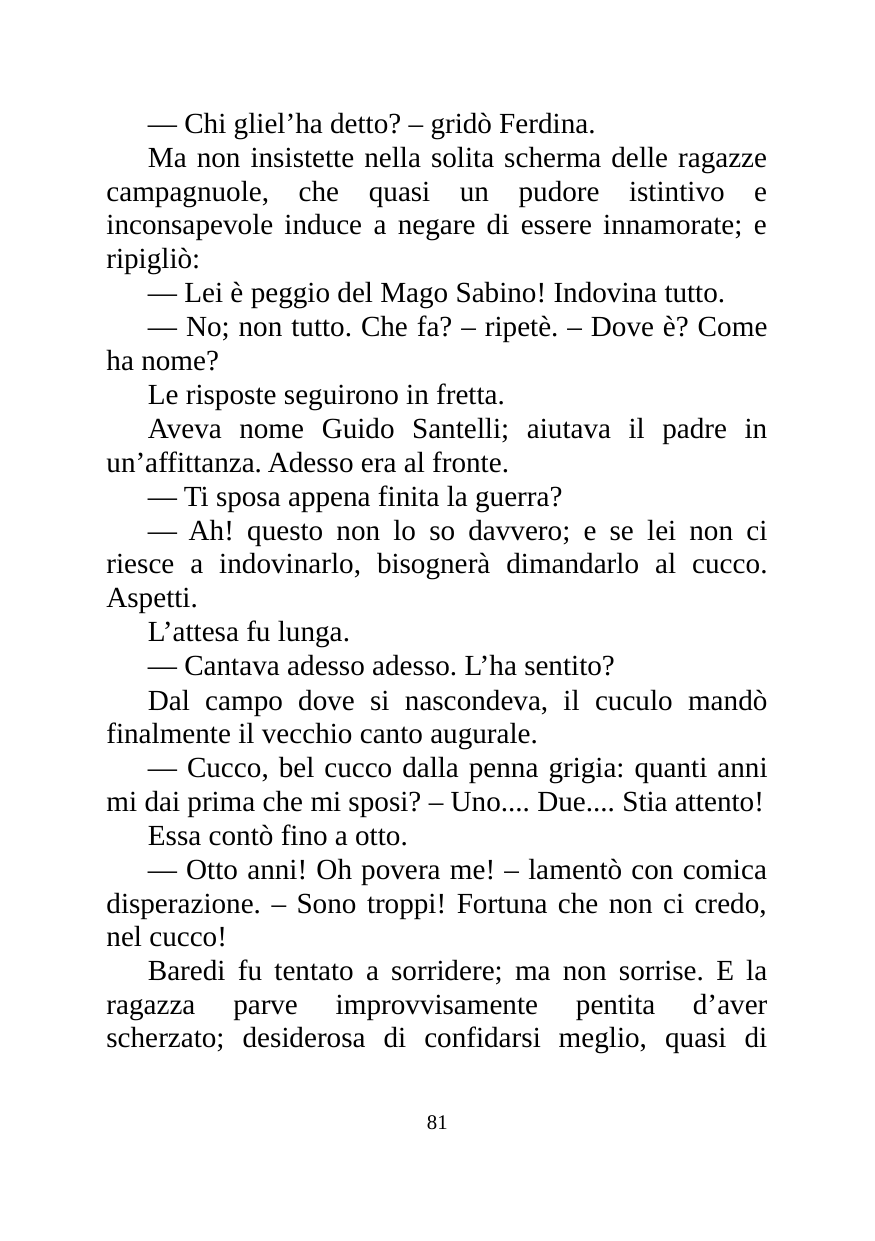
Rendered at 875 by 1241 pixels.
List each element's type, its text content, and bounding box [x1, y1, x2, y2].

text Essa contò fino a otto. [106, 818, 768, 852]
text — Cantava adesso adesso. L’ha sentito? [106, 648, 768, 682]
text Le risposte seguirono in fretta. [106, 377, 768, 411]
text Ma non insistette nella solita scherma delle ragazze campagnuole, che quasi un pudore istintivo e inconsapevole induce a negare di essere innamorate; e ripigliò: [106, 140, 768, 274]
text L’attesa fu lunga. [106, 614, 768, 648]
text Baredi fu tentato a sorridere; ma non sorrise. E la ragazza parve improvvisamente pentita d’aver scherzato; desiderosa di confidarsi meglio, quasi di [106, 953, 768, 1054]
text — Cucco, bel cucco dalla penna grigia: quanti anni mi dai prima che mi sposi? – Uno.... Due.... Stia attento! [106, 750, 768, 817]
text Dal campo dove si nascondeva, il cuculo mandò finalmente il vecchio canto augurale. [106, 683, 768, 750]
text — Lei è peggio del Mago Sabino! Indovina tutto. [106, 275, 768, 309]
text — Otto anni! Oh povera me! – lamentò con comica disperazione. – Sono troppi! Fortuna che non ci credo, nel cucco! [106, 852, 768, 953]
text — Ti sposa appena finita la guerra? [106, 479, 768, 512]
text — No; non tutto. Che fa? – ripetè. – Dove è? Come ha nome? [106, 309, 768, 376]
text — Ah! questo non lo so davvero; e se lei non ci riesce a indovinarlo, bisognerà dimandarlo al cucco. Aspetti. [106, 513, 768, 614]
text Aveva nome Guido Santelli; aiutava il padre in un’affittanza. Adesso era al fronte. [106, 411, 768, 478]
text — Chi gliel’ha detto? – gridò Ferdina. [106, 106, 768, 140]
